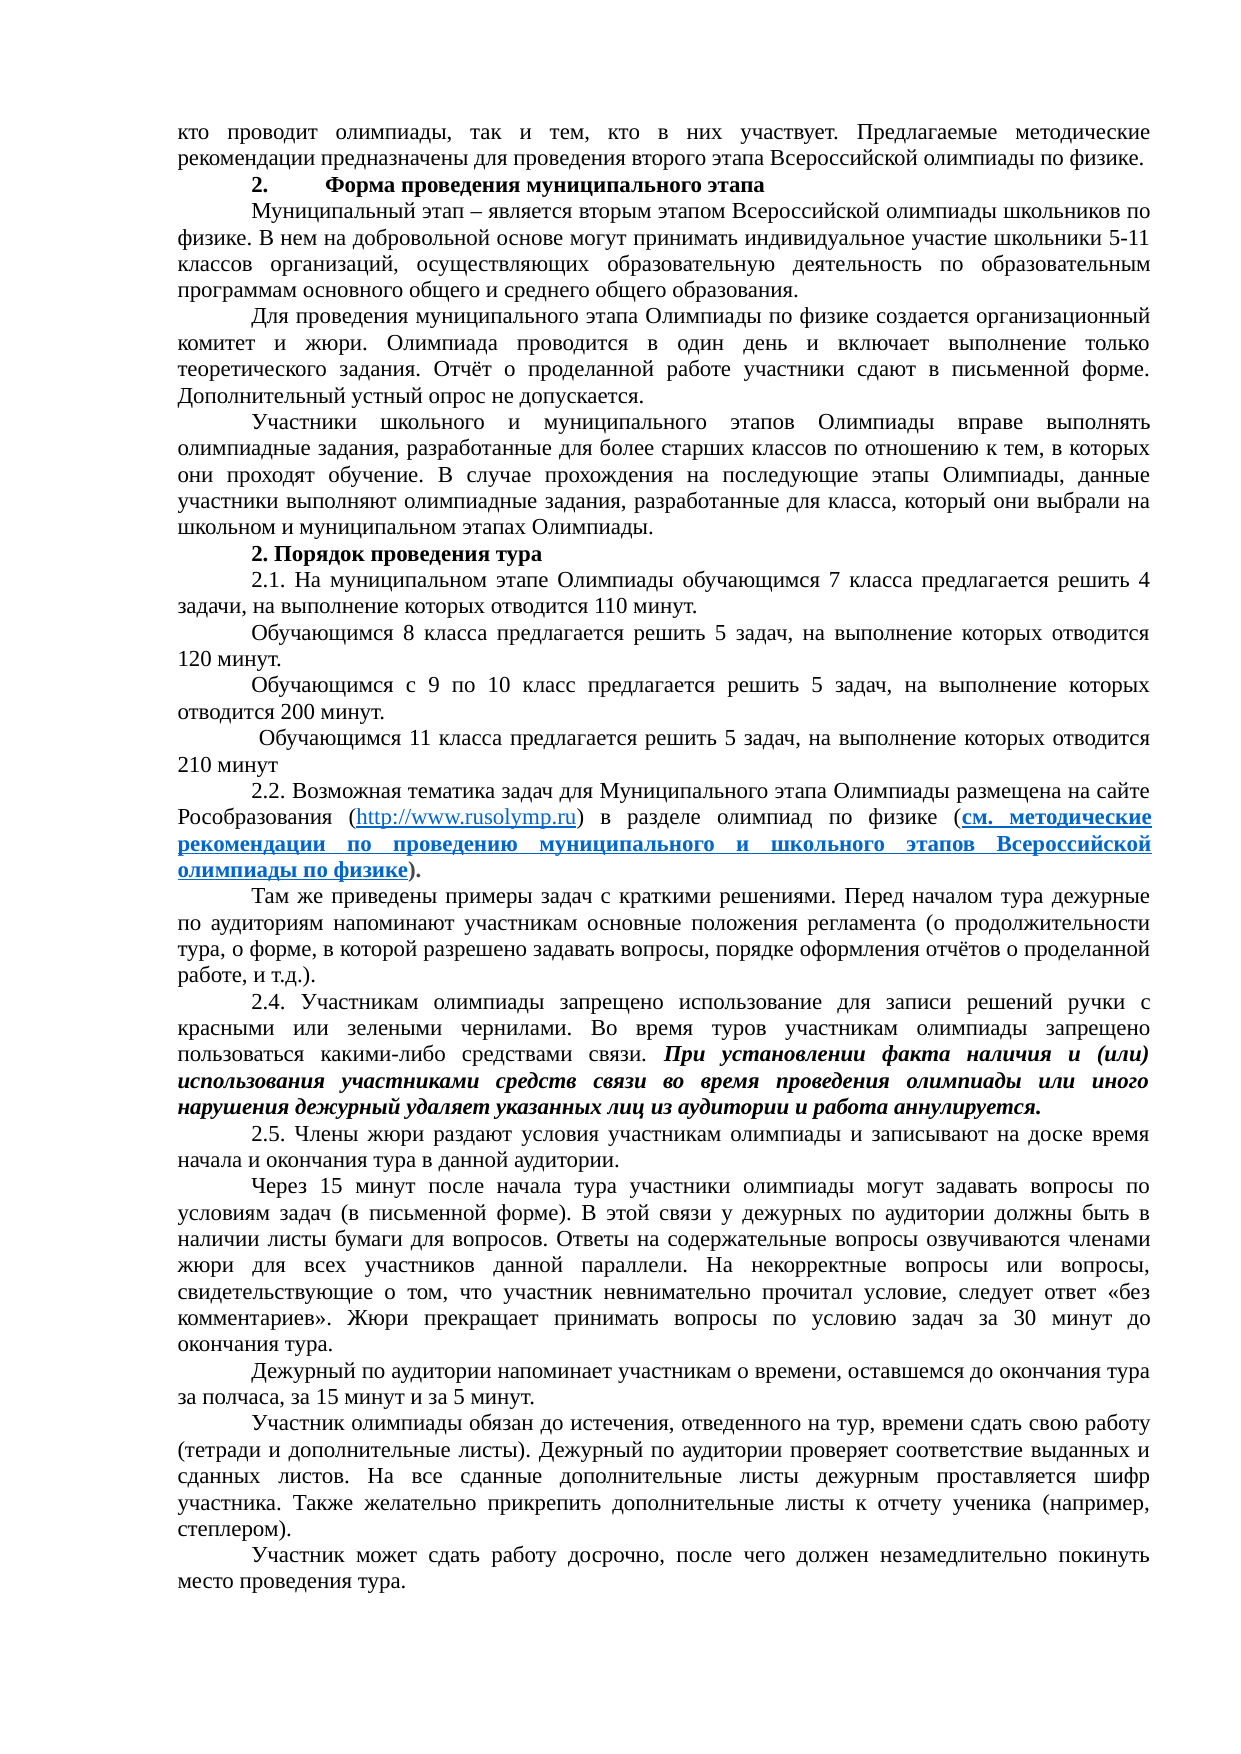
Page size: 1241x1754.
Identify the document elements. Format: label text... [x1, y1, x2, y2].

text Обучающимся 11 класса предлагается решить 5 задач, на выполнение которых отводится 210 минут [177, 724, 1152, 777]
text Участник олимпиады обязан до истечения, отведенного на тур, времени сдать свою работу (тетради и дополнительные листы). Дежурный по аудитории проверяет соответствие выданных и сданных листов. На все сданные дополнительные листы дежурным проставляется шифр участника. Также желательно прикрепить дополнительные листы к отчету ученика (например, степлером). [177, 1409, 1152, 1541]
text 2.5. Члены жюри раздают условия участникам олимпиады и записывают на доске время начала и окончания тура в данной аудитории. [177, 1119, 1152, 1172]
text Через 15 минут после начала тура участники олимпиады могут задавать вопросы по условиям задач (в письменной форме). В этой связи у дежурных по аудитории должны быть в наличии листы бумаги для вопросов. Ответы на содержательные вопросы озвучиваются членами жюри для всех участников данной параллели. На некорректные вопросы или вопросы, свидетельствующие о том, что участник невнимательно прочитал условие, следует ответ «без комментариев». Жюри прекращает принимать вопросы по условию задач за 30 минут до окончания тура. [177, 1172, 1152, 1357]
text Обучающимся с 9 по 10 класс предлагается решить 5 задач, на выполнение которых отводится 200 минут. [177, 672, 1152, 724]
text Участники школьного и муниципального этапов Олимпиады вправе выполнять олимпиадные задания, разработанные для более старших классов по отношению к тем, в которых они проходят обучение. В случае прохождения на последующие этапы Олимпиады, данные участники выполняют олимпиадные задания, разработанные для класса, который они выбрали на школьном и муниципальном этапах Олимпиады. [177, 408, 1152, 540]
text олимпиады по физике). [177, 854, 1152, 882]
text Дежурный по аудитории напоминает участникам о времени, оставшемся до окончания тура за полчаса, за 15 минут и за 5 минут. [177, 1357, 1152, 1409]
text 2.4. Участникам олимпиады запрещено использование для записи решений ручки с красными или зелеными чернилами. Во время туров участникам олимпиады запрещено пользоваться какими-либо средствами связи. При установлении факта наличия и (или) использования участниками средств связи во время проведения олимпиады или иного нарушения дежурный удаляет указанных лиц из аудитории и работа аннулируется. [177, 988, 1152, 1119]
text Муниципальный этап – является вторым этапом Всероссийской олимпиады школьников по физике. В нем на добровольной основе могут принимать индивидуальное участие школьники 5-11 классов организаций, осуществляющих образовательную деятельность по образовательным программам основного общего и среднего общего образования. [177, 197, 1152, 303]
text Там же приведены примеры задач с краткими решениями. Перед началом тура дежурные по аудиториям напоминают участникам основные положения регламента (о продолжительности тура, о форме, в которой разрешено задавать вопросы, порядке оформления отчётов о проделанной работе, и т.д.). [177, 882, 1152, 988]
text кто проводит олимпиады, так и тем, кто в них участвует. Предлагаемые методические рекомендации предназначены для проведения второго этапа Всероссийской олимпиады по физике. [177, 118, 1152, 171]
list Форма проведения муниципального этапа [177, 171, 1152, 197]
text 2.2. Возможная тематика задач для Муниципального этапа Олимпиады размещена на сайте Рособразования (http://www.rusolymp.ru) в разделе олимпиад по физике (см. методические рекомендации по проведению муниципального и школьного этапов Всероссийской [177, 777, 1152, 853]
text Обучающимся 8 класса предлагается решить 5 задач, на выполнение которых отводится 120 минут. [177, 619, 1152, 672]
text 2.1. На муниципальном этапе Олимпиады обучающимся 7 класса предлагается решить 4 задачи, на выполнение которых отводится 110 минут. [177, 566, 1152, 619]
text 2. Порядок проведения тура [177, 540, 1152, 566]
text Для проведения муниципального этапа Олимпиады по физике создается организационный комитет и жюри. Олимпиада проводится в один день и включает выполнение только теоретического задания. Отчёт о проделанной работе участники сдают в письменной форме. Дополнительный устный опрос не допускается. [177, 303, 1152, 408]
text Участник может сдать работу досрочно, после чего должен незамедлительно покинуть место проведения тура. [177, 1541, 1152, 1594]
